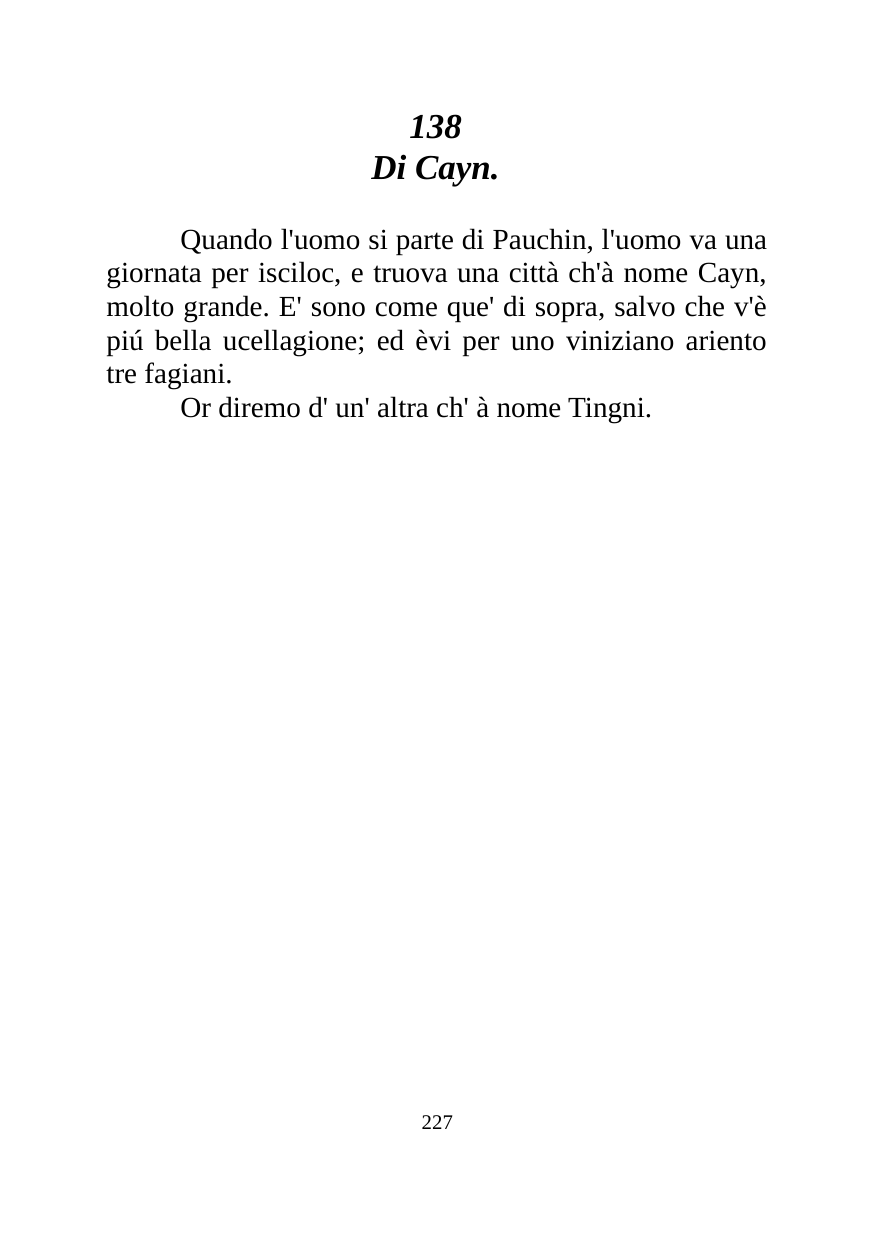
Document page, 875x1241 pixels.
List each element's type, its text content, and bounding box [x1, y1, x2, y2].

text Quando l'uomo si parte di Pauchin, l'uomo va una giornata per isciloc, e truova una città ch'à nome Cayn, molto grande. E' sono come que' di sopra, salvo che v'è piú bella ucellagione; ed èvi per uno viniziano ariento tre fagiani. [106, 222, 768, 390]
text Or diremo d' un' altra ch' à nome Tingni. [106, 390, 768, 423]
subtitle 138 Di Cayn. [106, 106, 768, 187]
